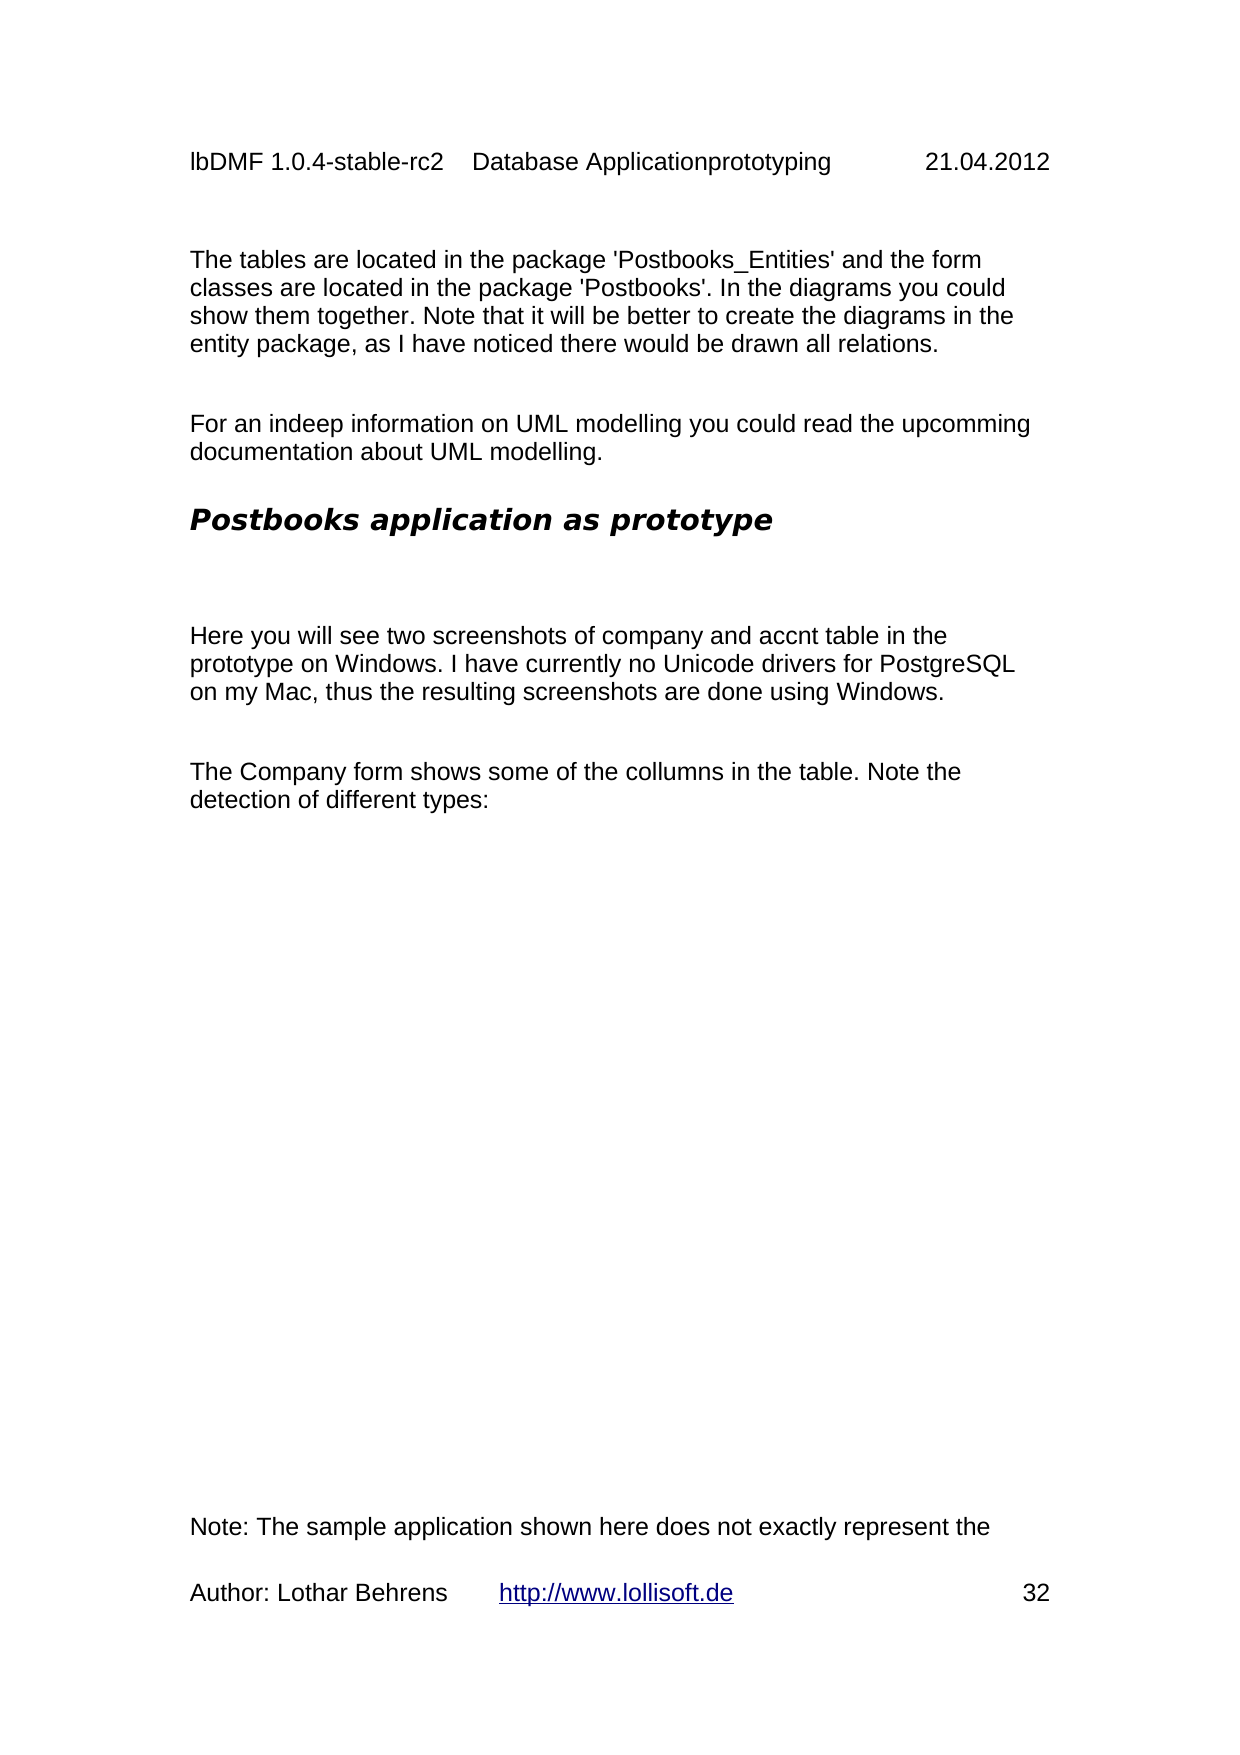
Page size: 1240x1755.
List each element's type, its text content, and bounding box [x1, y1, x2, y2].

text The Company form shows some of the collumns in the table. Note the detection of different types: [189, 758, 1050, 814]
text The tables are located in the package 'Postbooks_Entities' and the form classes are located in the package 'Postbooks'. In the diagrams you could show them together. Note that it will be better to create the diagrams in the entity package, as I have noticed there would be drawn all relations. [189, 246, 1050, 357]
subtitle Postbooks application as prototype [189, 504, 1050, 538]
text Note: The sample application shown here does not exactly represent the [189, 1512, 1050, 1540]
text Here you will see two screenshots of company and accnt table in the prototype on Windows. I have currently no Unicode drivers for PostgreSQL on my Mac, thus the resulting screenshots are done using Windows. [189, 622, 1050, 705]
text For an indeep information on UML modelling you could read the upcomming documentation about UML modelling. [189, 410, 1050, 466]
